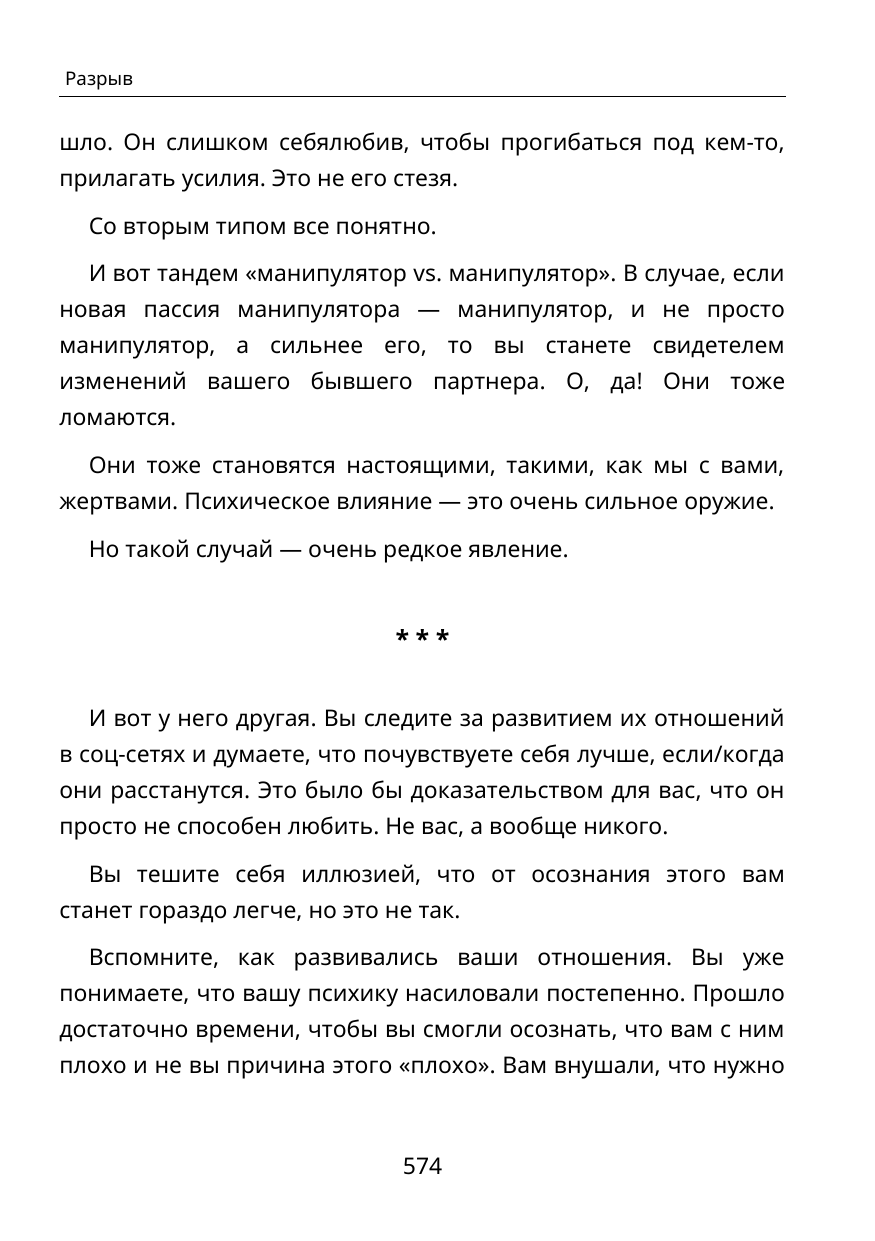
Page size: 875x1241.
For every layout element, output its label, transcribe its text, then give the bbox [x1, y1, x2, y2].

text И вот у него другая. Вы следите за развитием их отношений в соц-сетях и думаете, что почувствуете себя лучше, если/когда они расстанутся. Это было бы доказательством для вас, что он просто не способен любить. Не вас, а вообще никого. [59, 702, 786, 841]
text Они тоже становятся настоящими, такими, как мы с вами, жертвами. Психическое влияние — это очень сильное оружие. [59, 449, 786, 516]
text И вот тандем «манипулятор vs. манипулятор». В случае, если новая пассия манипулятора — манипулятор, и не просто манипулятор, а сильнее его, то вы станете свидетелем изменений вашего бывшего партнера. О, да! Они тоже ломаются. [59, 257, 786, 432]
text шло. Он слишком себялюбив, чтобы прогибаться под кем-то, прилагать усилия. Это не его стезя. [59, 126, 786, 193]
text Вспомните, как развивались ваши отношения. Вы уже понимаете, что вашу психику насиловали постепенно. Прошло достаточно времени, чтобы вы смогли осознать, что вам с ним плохо и не вы причина этого «плохо». Вам внушали, что нужно [59, 941, 786, 1080]
text Вы тешите себя иллюзией, что от осознания этого вам станет гораздо легче, но это не так. [59, 858, 786, 925]
subtitle * * * [59, 622, 786, 656]
text Со вторым типом все понятно. [59, 210, 786, 241]
text Но такой случай — очень редкое явление. [59, 532, 786, 564]
